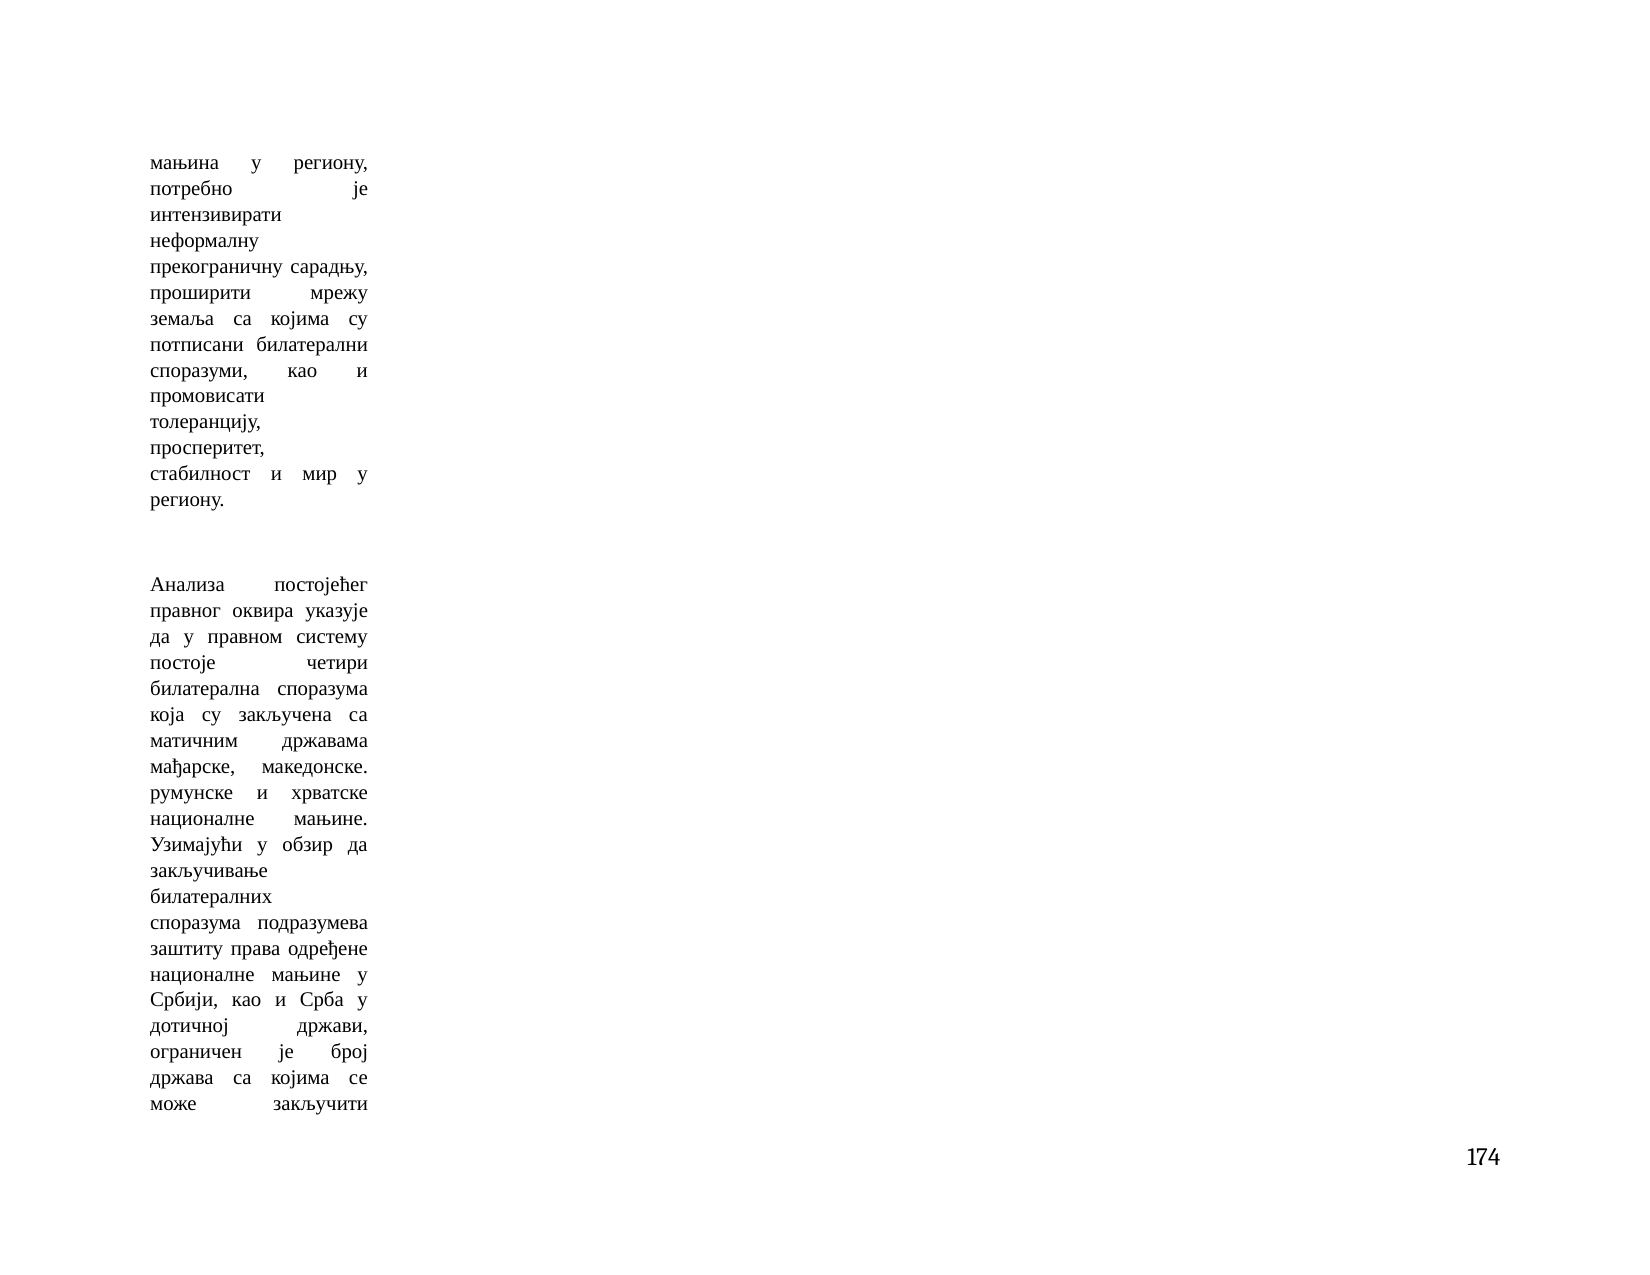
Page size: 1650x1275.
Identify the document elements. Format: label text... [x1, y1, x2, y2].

table_cell мањина у региону, потребно је интензивирати неформалну прекограничну сарадњу, проширити мрежу земаља са којима су потписани билатерални споразуми, као и промовисати толеранцију, просперитет, стабилност и мир у региону. Анализа постојећег правног оквира указује да у правном систему постоје четири билатерална споразума која су закључена са матичним државама мађарске, македонске. румунске и хрватске националне мањине. Узимајући у обзир да закључивање билатералних споразума подразумева заштиту права одређене националне мањине у Србији, као и Срба у дотичној држави, ограничен је број држава са којима се може закључити [139, 150, 379, 1115]
